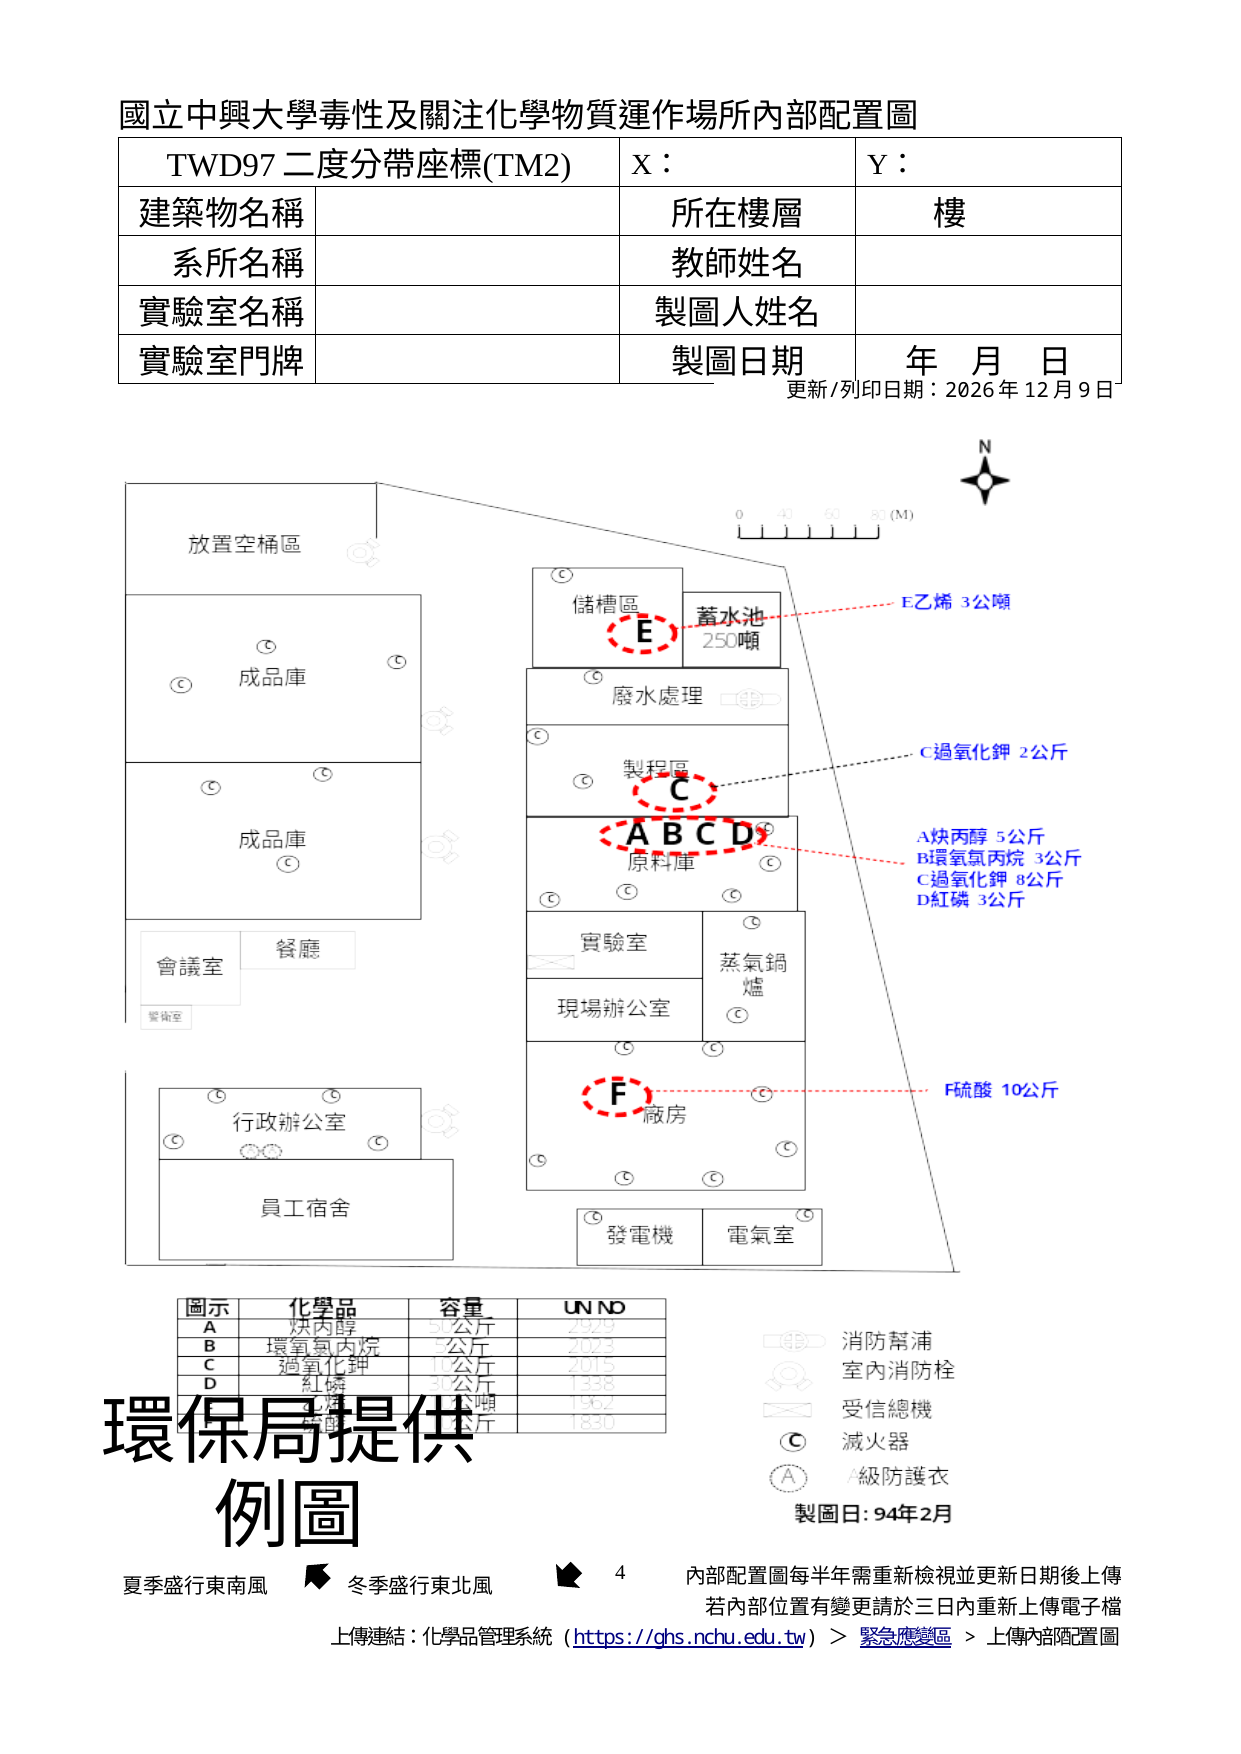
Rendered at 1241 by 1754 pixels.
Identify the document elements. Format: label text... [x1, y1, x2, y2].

text 環保局提供 例圖 [64, 1391, 514, 1558]
